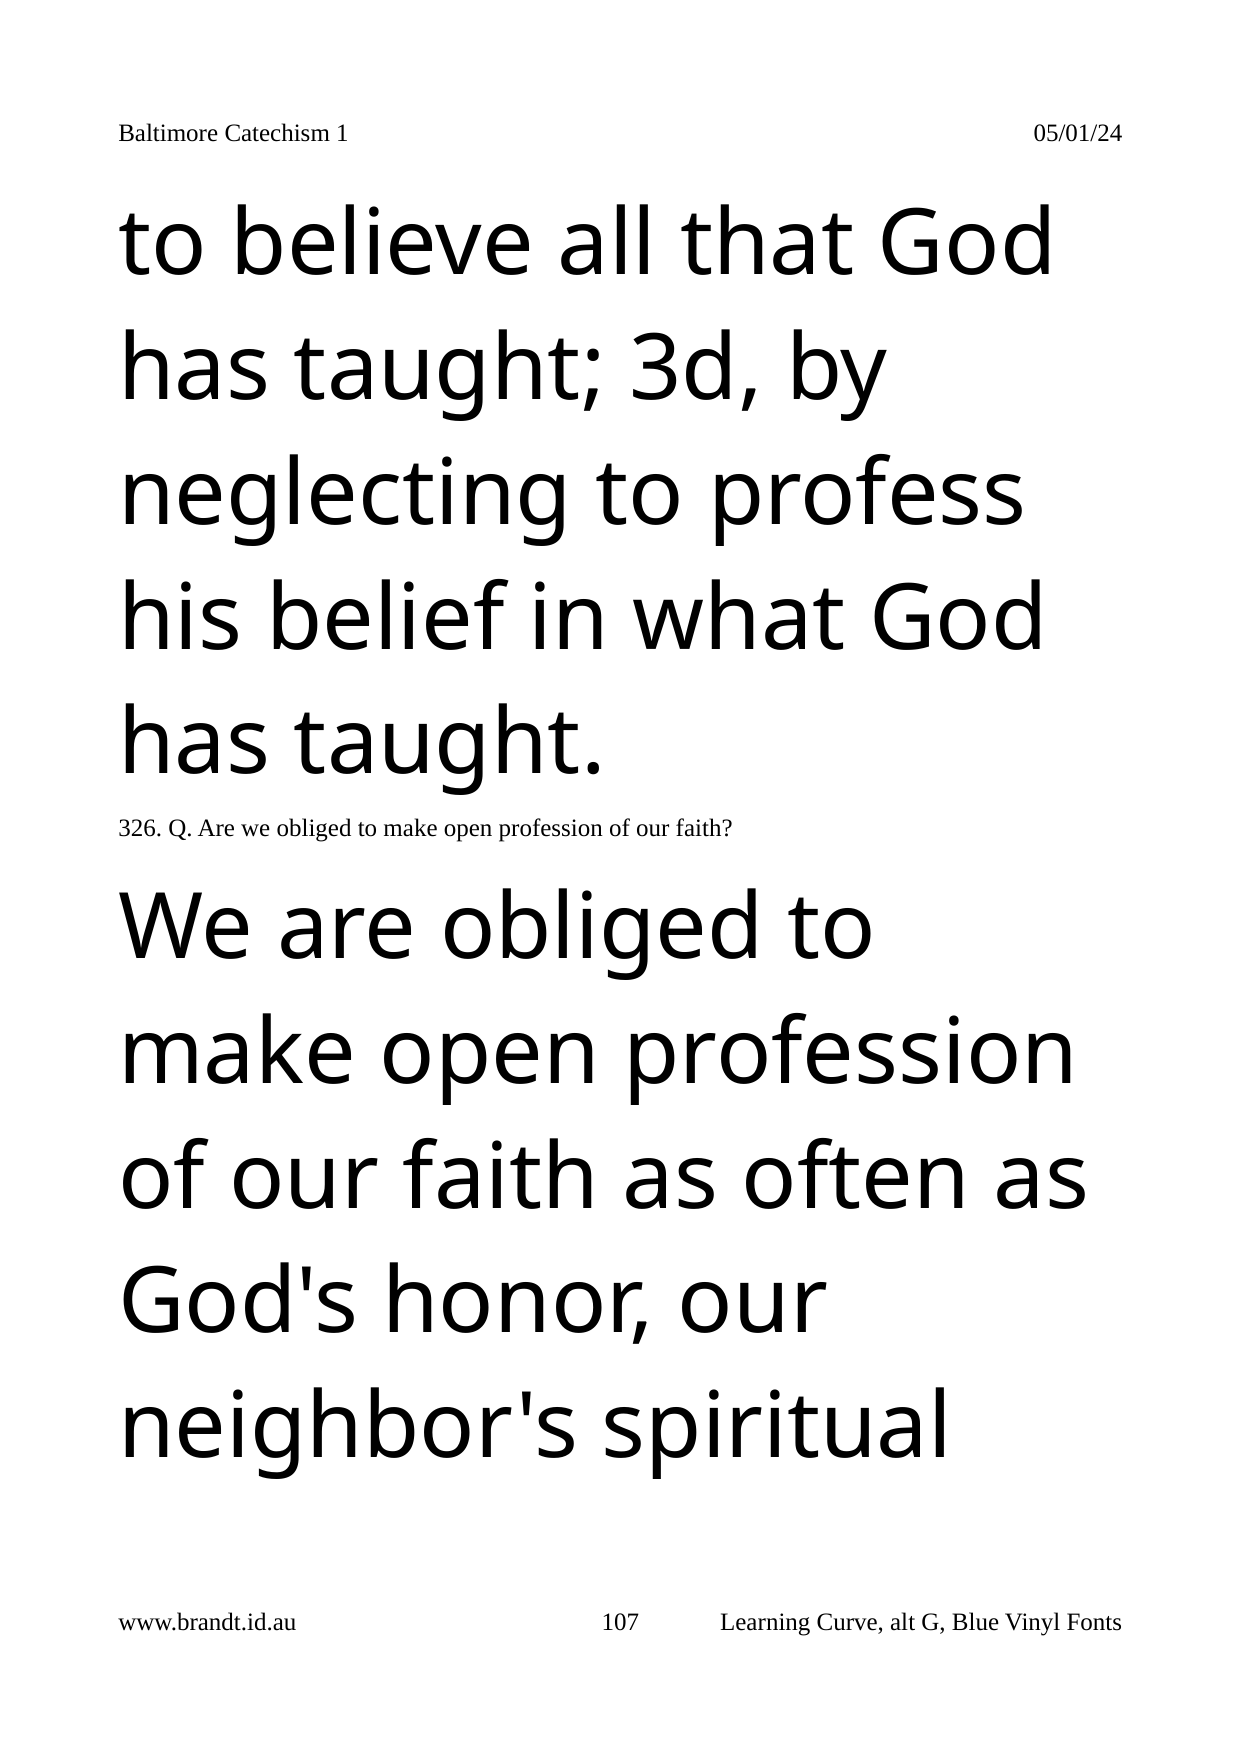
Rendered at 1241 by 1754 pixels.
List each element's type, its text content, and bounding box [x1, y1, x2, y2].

text to believe all that God has taught; 3d, by neglecting to profess his belief in what God has taught. [118, 176, 1122, 801]
text 326. Q. Are we obliged to make open profession of our faith? [118, 813, 1122, 841]
text We are obliged to make open profession of our faith as often as God's honor, our neighbor's spiritual [118, 860, 1122, 1485]
